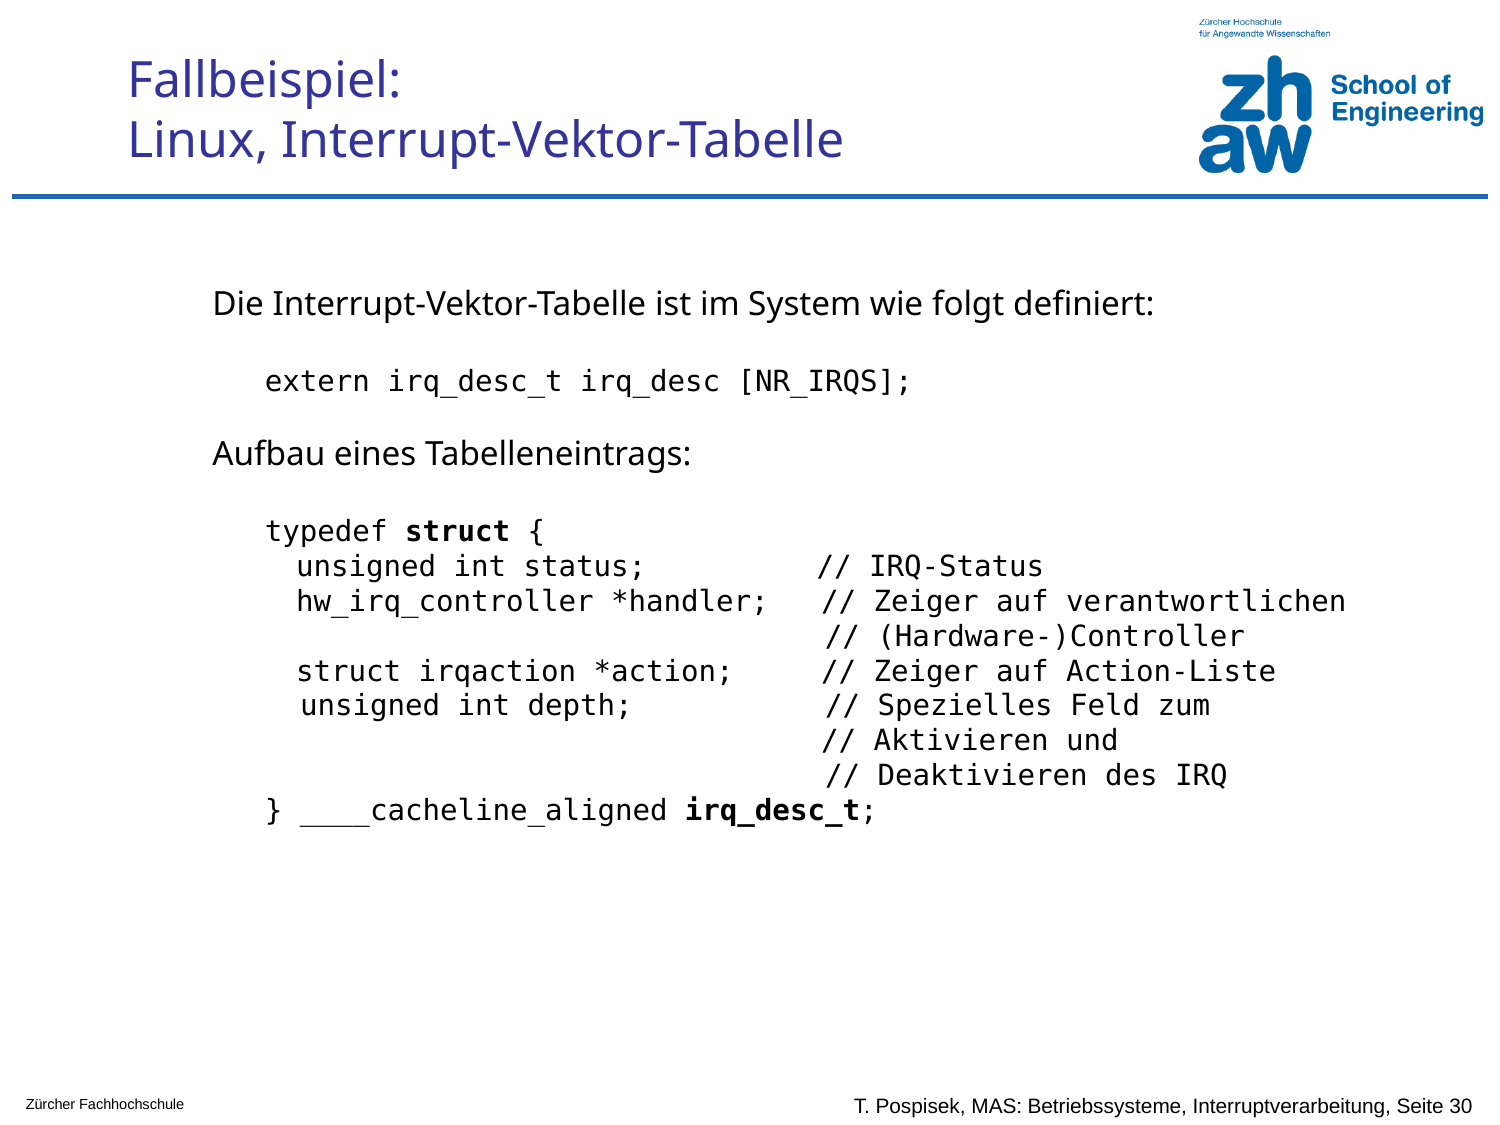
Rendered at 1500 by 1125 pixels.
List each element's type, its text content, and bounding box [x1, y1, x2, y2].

picture [1199, 19, 1483, 173]
text_box Die Interrupt-Vektor-Tabelle ist im System wie folgt definiert: extern irq_desc_t irq_desc [NR_IRQS]; Aufbau eines Tabelleneintrags: typedef struct { unsigned int status; // IRQ-Status hw_irq_controller *handler; // Zeiger auf verantwortlichen // (Hardware-)Controller struct irqaction *action; // Zeiger auf Action-Liste unsigned int depth; // Spezielles Feld zum // Aktivieren und // Deaktivieren des IRQ } ____cacheline_aligned irq_desc_t; [137, 274, 1371, 895]
title Fallbeispiel: Linux, Interrupt-Vektor-Tabelle [112, 50, 1391, 175]
